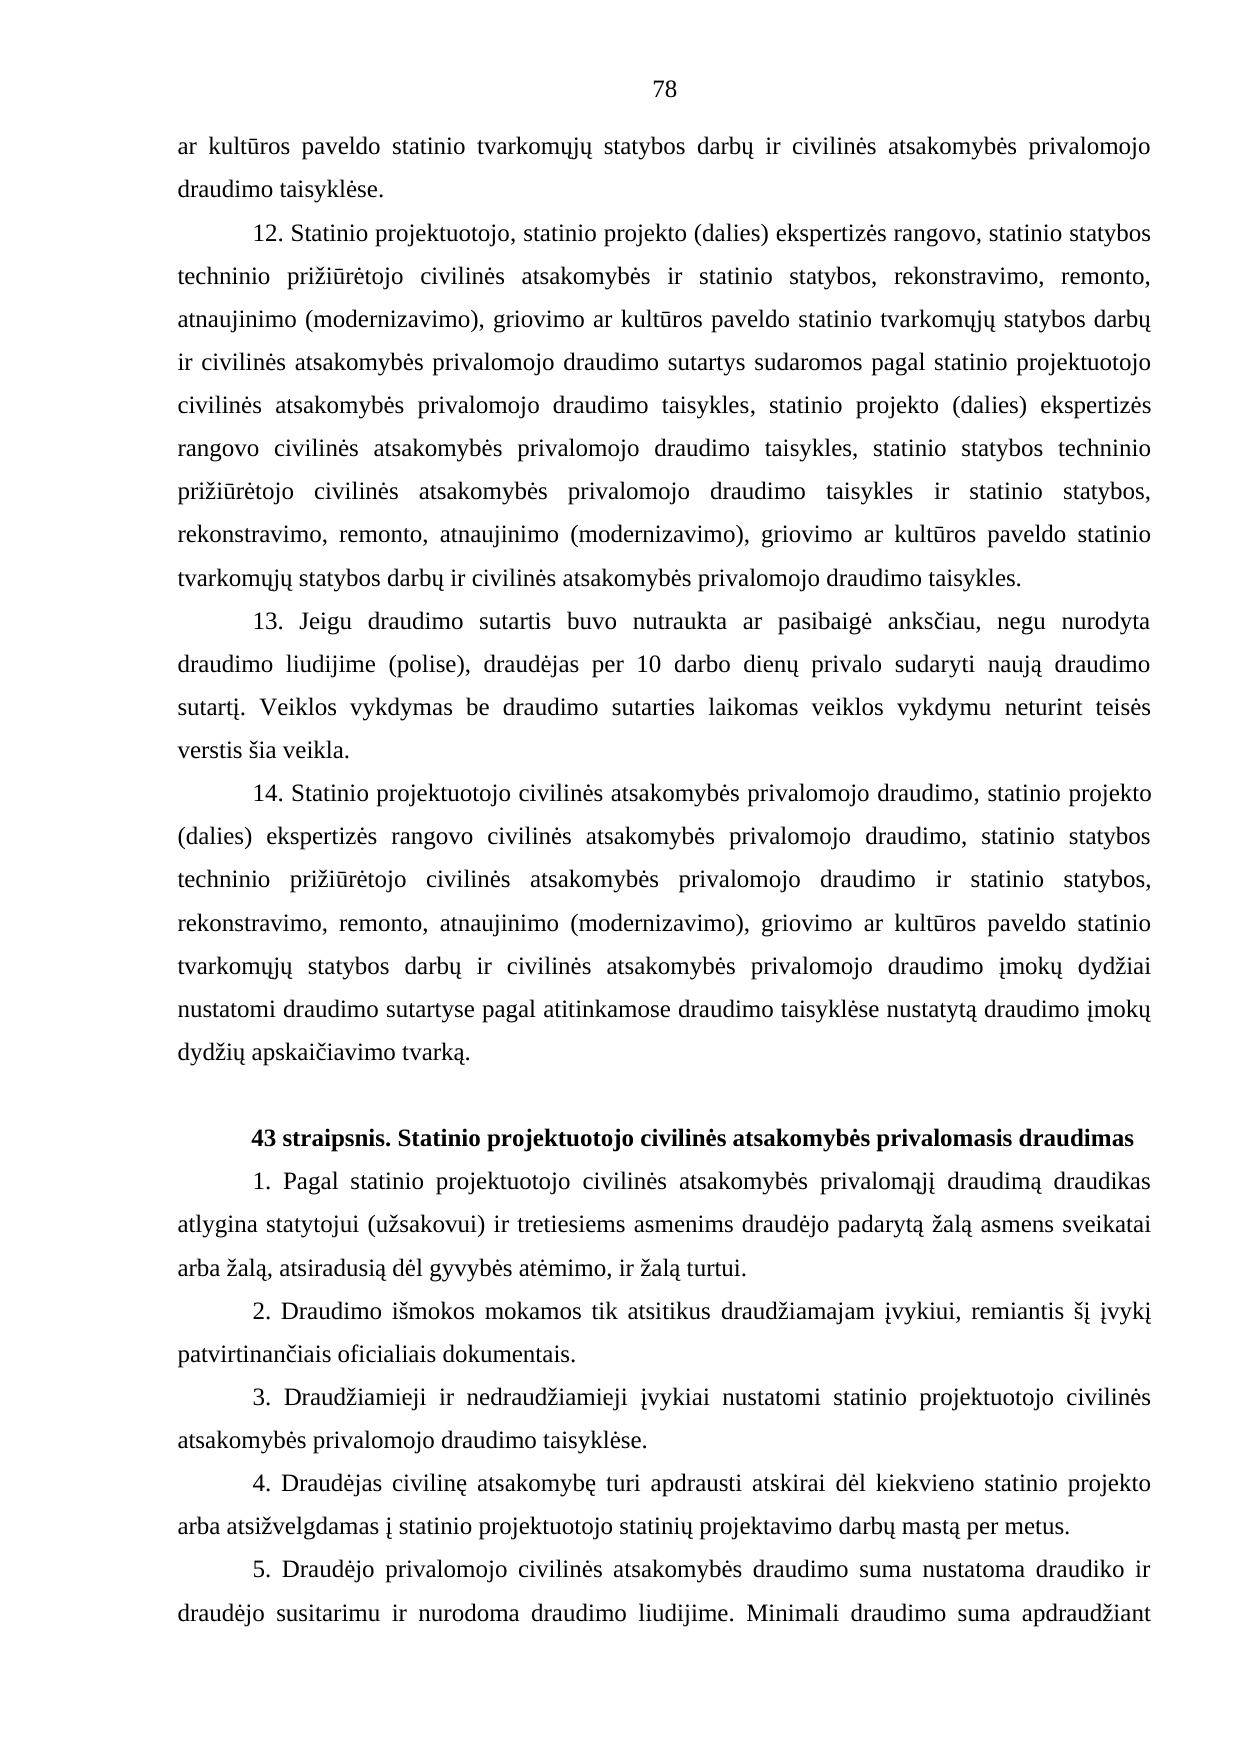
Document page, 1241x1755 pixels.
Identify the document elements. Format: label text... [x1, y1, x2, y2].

text 12. Statinio projektuotojo, statinio projekto (dalies) ekspertizės rangovo, statinio statybos techninio prižiūrėtojo civilinės atsakomybės ir statinio statybos, rekonstravimo, remonto, atnaujinimo (modernizavimo), griovimo ar kultūros paveldo statinio tvarkomųjų statybos darbų ir civilinės atsakomybės privalomojo draudimo sutartys sudaromos pagal statinio projektuotojo civilinės atsakomybės privalomojo draudimo taisykles, statinio projekto (dalies) ekspertizės rangovo civilinės atsakomybės privalomojo draudimo taisykles, statinio statybos techninio prižiūrėtojo civilinės atsakomybės privalomojo draudimo taisykles ir statinio statybos, rekonstravimo, remonto, atnaujinimo (modernizavimo), griovimo ar kultūros paveldo statinio tvarkomųjų statybos darbų ir civilinės atsakomybės privalomojo draudimo taisykles. [177, 218, 1152, 591]
text ar kultūros paveldo statinio tvarkomųjų statybos darbų ir civilinės atsakomybės privalomojo draudimo taisyklėse. [177, 131, 1152, 203]
text 1. Pagal statinio projektuotojo civilinės atsakomybės privalomąjį draudimą draudikas atlygina statytojui (užsakovui) ir tretiesiems asmenims draudėjo padarytą žalą asmens sveikatai arba žalą, atsiradusią dėl gyvybės atėmimo, ir žalą turtui. [177, 1166, 1152, 1281]
text 14. Statinio projektuotojo civilinės atsakomybės privalomojo draudimo, statinio projekto (dalies) ekspertizės rangovo civilinės atsakomybės privalomojo draudimo, statinio statybos techninio prižiūrėtojo civilinės atsakomybės privalomojo draudimo ir statinio statybos, rekonstravimo, remonto, atnaujinimo (modernizavimo), griovimo ar kultūros paveldo statinio tvarkomųjų statybos darbų ir civilinės atsakomybės privalomojo draudimo įmokų dydžiai nustatomi draudimo sutartyse pagal atitinkamose draudimo taisyklėse nustatytą draudimo įmokų dydžių apskaičiavimo tvarką. [177, 778, 1152, 1066]
text 4. Draudėjas civilinę atsakomybę turi apdrausti atskirai dėl kiekvieno statinio projekto arba atsižvelgdamas į statinio projektuotojo statinių projektavimo darbų mastą per metus. [177, 1468, 1152, 1540]
text 43 straipsnis. Statinio projektuotojo civilinės atsakomybės privalomasis draudimas [251, 1123, 1152, 1152]
text 2. Draudimo išmokos mokamos tik atsitikus draudžiamajam įvykiui, remiantis šį įvykį patvirtinančiais oficialiais dokumentais. [177, 1296, 1152, 1368]
text 13. Jeigu draudimo sutartis buvo nutraukta ar pasibaigė anksčiau, negu nurodyta draudimo liudijime (polise), draudėjas per 10 darbo dienų privalo sudaryti naują draudimo sutartį. Veiklos vykdymas be draudimo sutarties laikomas veiklos vykdymu neturint teisės verstis šia veikla. [177, 606, 1152, 764]
text 3. Draudžiamieji ir nedraudžiamieji įvykiai nustatomi statinio projektuotojo civilinės atsakomybės privalomojo draudimo taisyklėse. [177, 1382, 1152, 1454]
text 5. Draudėjo privalomojo civilinės atsakomybės draudimo suma nustatoma draudiko ir draudėjo susitarimu ir nurodoma draudimo liudijime. Minimali draudimo suma apdraudžiant [177, 1554, 1152, 1626]
